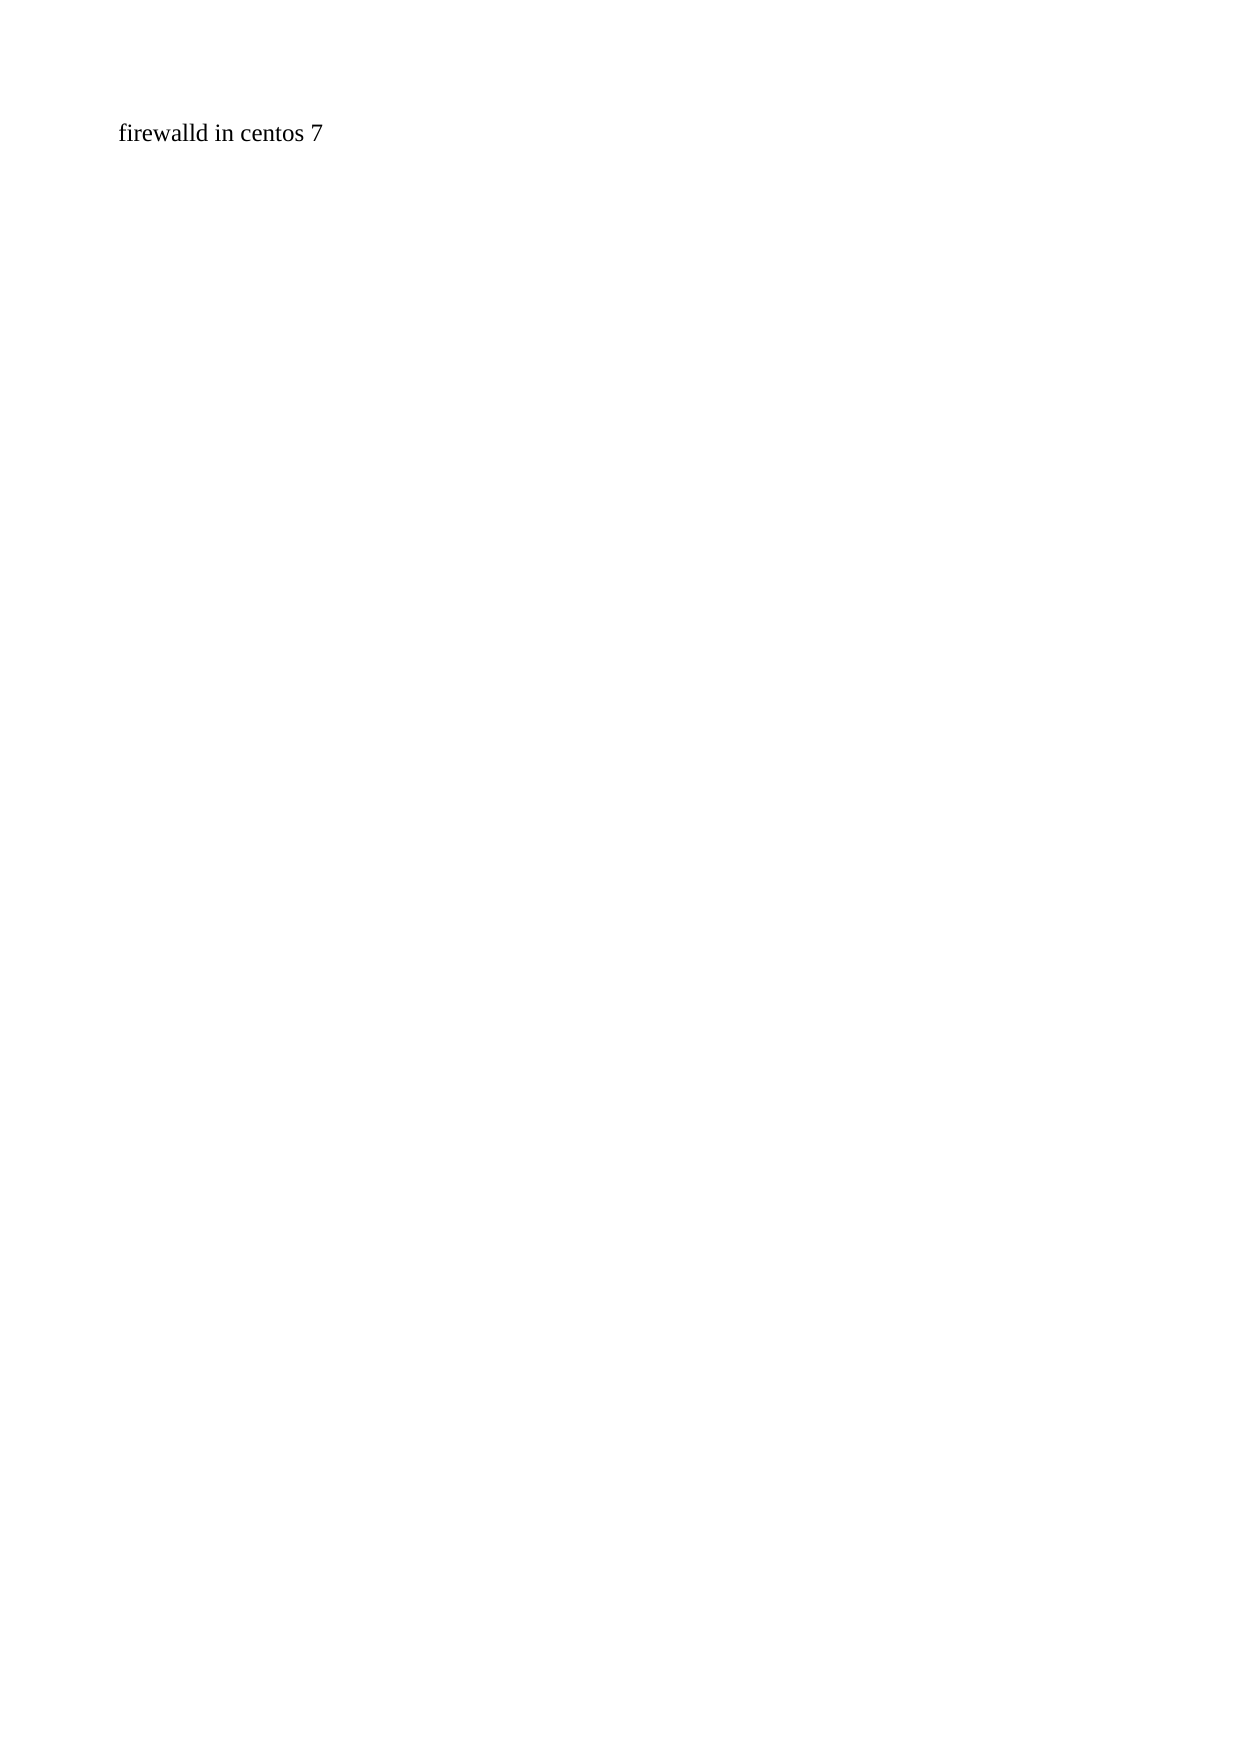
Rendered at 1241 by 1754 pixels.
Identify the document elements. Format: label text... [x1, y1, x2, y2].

text firewalld in centos 7 [118, 118, 1122, 147]
